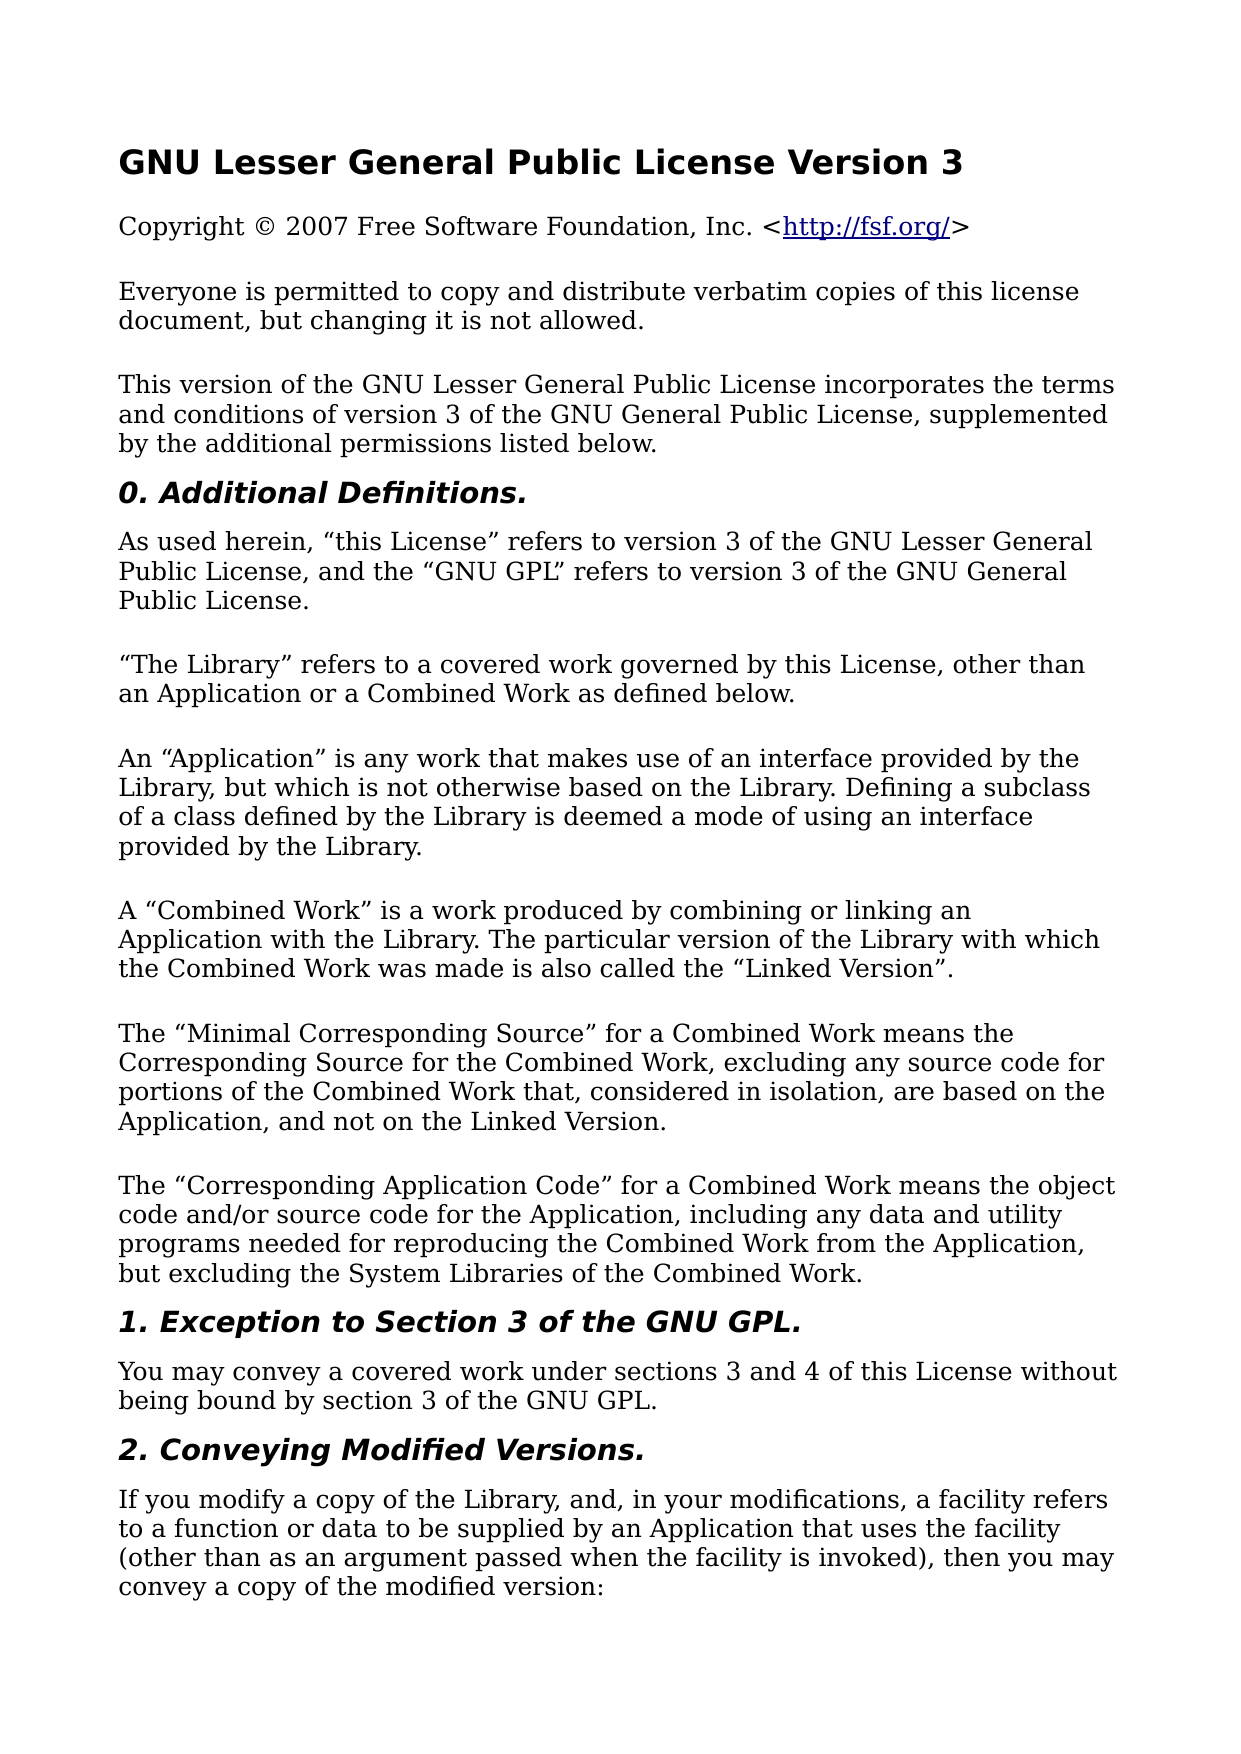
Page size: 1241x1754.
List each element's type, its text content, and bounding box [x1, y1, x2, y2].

text You may convey a covered work under sections 3 and 4 of this License without being bound by section 3 of the GNU GPL. [118, 1357, 1122, 1416]
text The “Minimal Corresponding Source” for a Combined Work means the Corresponding Source for the Combined Work, excluding any source code for portions of the Combined Work that, considered in isolation, are based on the Application, and not on the Linked Version. [118, 1019, 1122, 1136]
subtitle 0. Additional Definitions. [118, 476, 1122, 510]
subtitle 2. Conveying Modified Versions. [118, 1433, 1122, 1467]
text “The Library” refers to a covered work governed by this License, other than an Application or a Combined Work as defined below. [118, 651, 1122, 709]
text This version of the GNU Lesser General Public License incorporates the terms and conditions of version 3 of the GNU General Public License, supplemented by the additional permissions listed below. [118, 371, 1122, 458]
text An “Application” is any work that makes use of an interface provided by the Library, but which is not otherwise based on the Library. Defining a subclass of a class defined by the Library is deemed a mode of using an interface provided by the Library. [118, 744, 1122, 861]
text As used herein, “this License” refers to version 3 of the GNU Lesser General Public License, and the “GNU GPL” refers to version 3 of the GNU General Public License. [118, 528, 1122, 615]
text The “Corresponding Application Code” for a Combined Work means the object code and/or source code for the Application, including any data and utility programs needed for reproducing the Combined Work from the Application, but excluding the System Libraries of the Combined Work. [118, 1171, 1122, 1288]
text A “Combined Work” is a work produced by combining or linking an Application with the Library. The particular version of the Library with which the Combined Work was made is also called the “Linked Version”. [118, 896, 1122, 984]
subtitle GNU Lesser General Public License Version 3 [118, 143, 1122, 182]
text Copyright © 2007 Free Software Foundation, Inc. <http://fsf.org/> [118, 212, 1122, 242]
text Everyone is permitted to copy and distribute verbatim copies of this license document, but changing it is not allowed. [118, 277, 1122, 335]
subtitle 1. Exception to Section 3 of the GNU GPL. [118, 1306, 1122, 1340]
text If you modify a copy of the Library, and, in your modifications, a facility refers to a function or data to be supplied by an Application that uses the facility (other than as an argument passed when the facility is invoked), then you may convey a copy of the modified version: [118, 1485, 1122, 1602]
